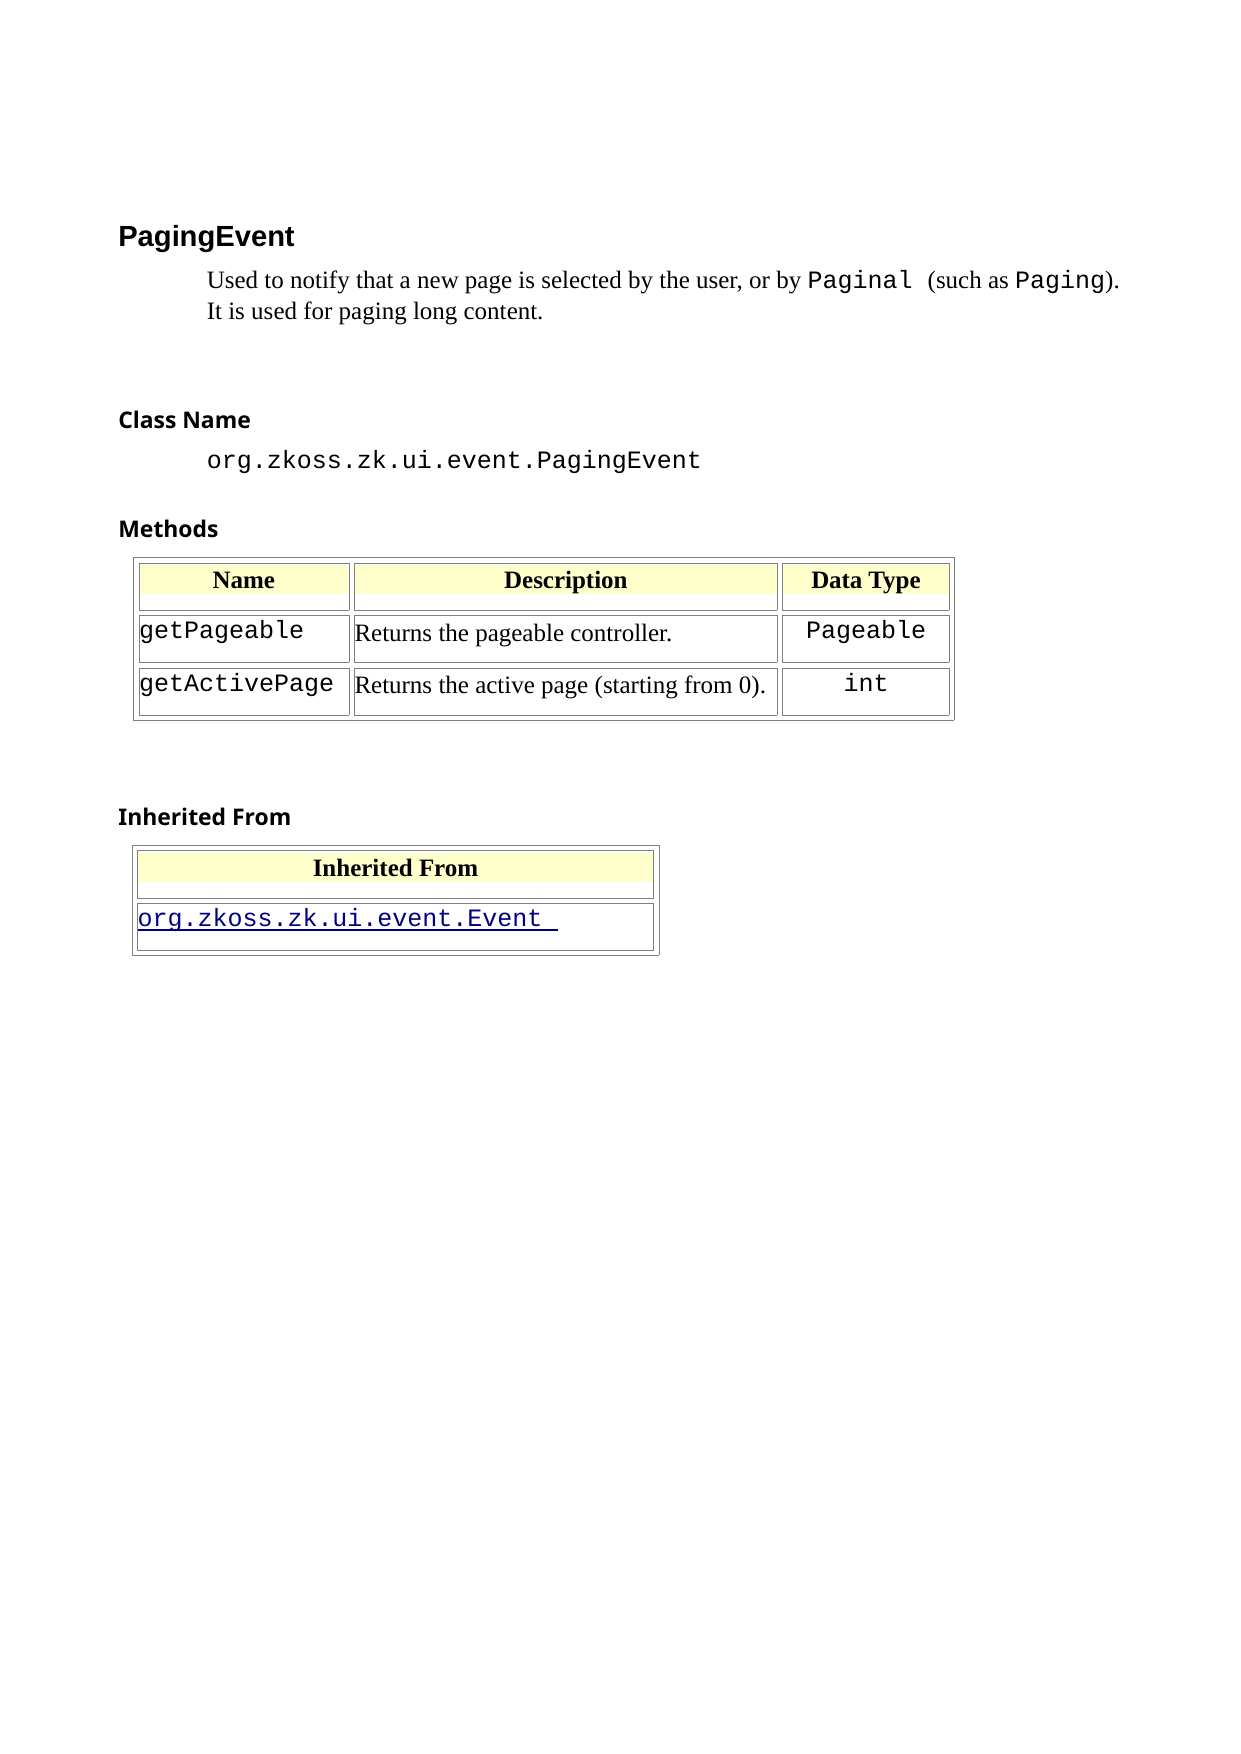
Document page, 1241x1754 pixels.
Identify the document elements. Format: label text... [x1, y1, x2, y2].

table_cell Returns the active page (starting from 0). [351, 662, 780, 714]
table_header Inherited From [134, 846, 656, 897]
table_header Description [351, 558, 780, 609]
table_header Name [136, 558, 351, 609]
table_cell Returns the pageable controller. [351, 610, 780, 662]
text Used to notify that a new page is selected by the user, or by Paginal (such as Paging). It is used for paging long content. [207, 265, 1122, 325]
table_cell getActivePage [136, 662, 351, 714]
table_cell Pageable [780, 610, 952, 662]
text Inherited From [118, 801, 1122, 832]
subtitle Class Name [118, 404, 1122, 435]
table_header Data Type [780, 558, 952, 609]
table_cell int [780, 662, 952, 714]
table_cell org.zkoss.zk.ui.event.Event [134, 898, 656, 949]
subtitle PagingEvent [118, 219, 1122, 253]
text org.zkoss.zk.ui.event.PagingEvent [207, 447, 1122, 476]
table_cell getPageable [136, 610, 351, 662]
subtitle Methods [118, 513, 1122, 544]
